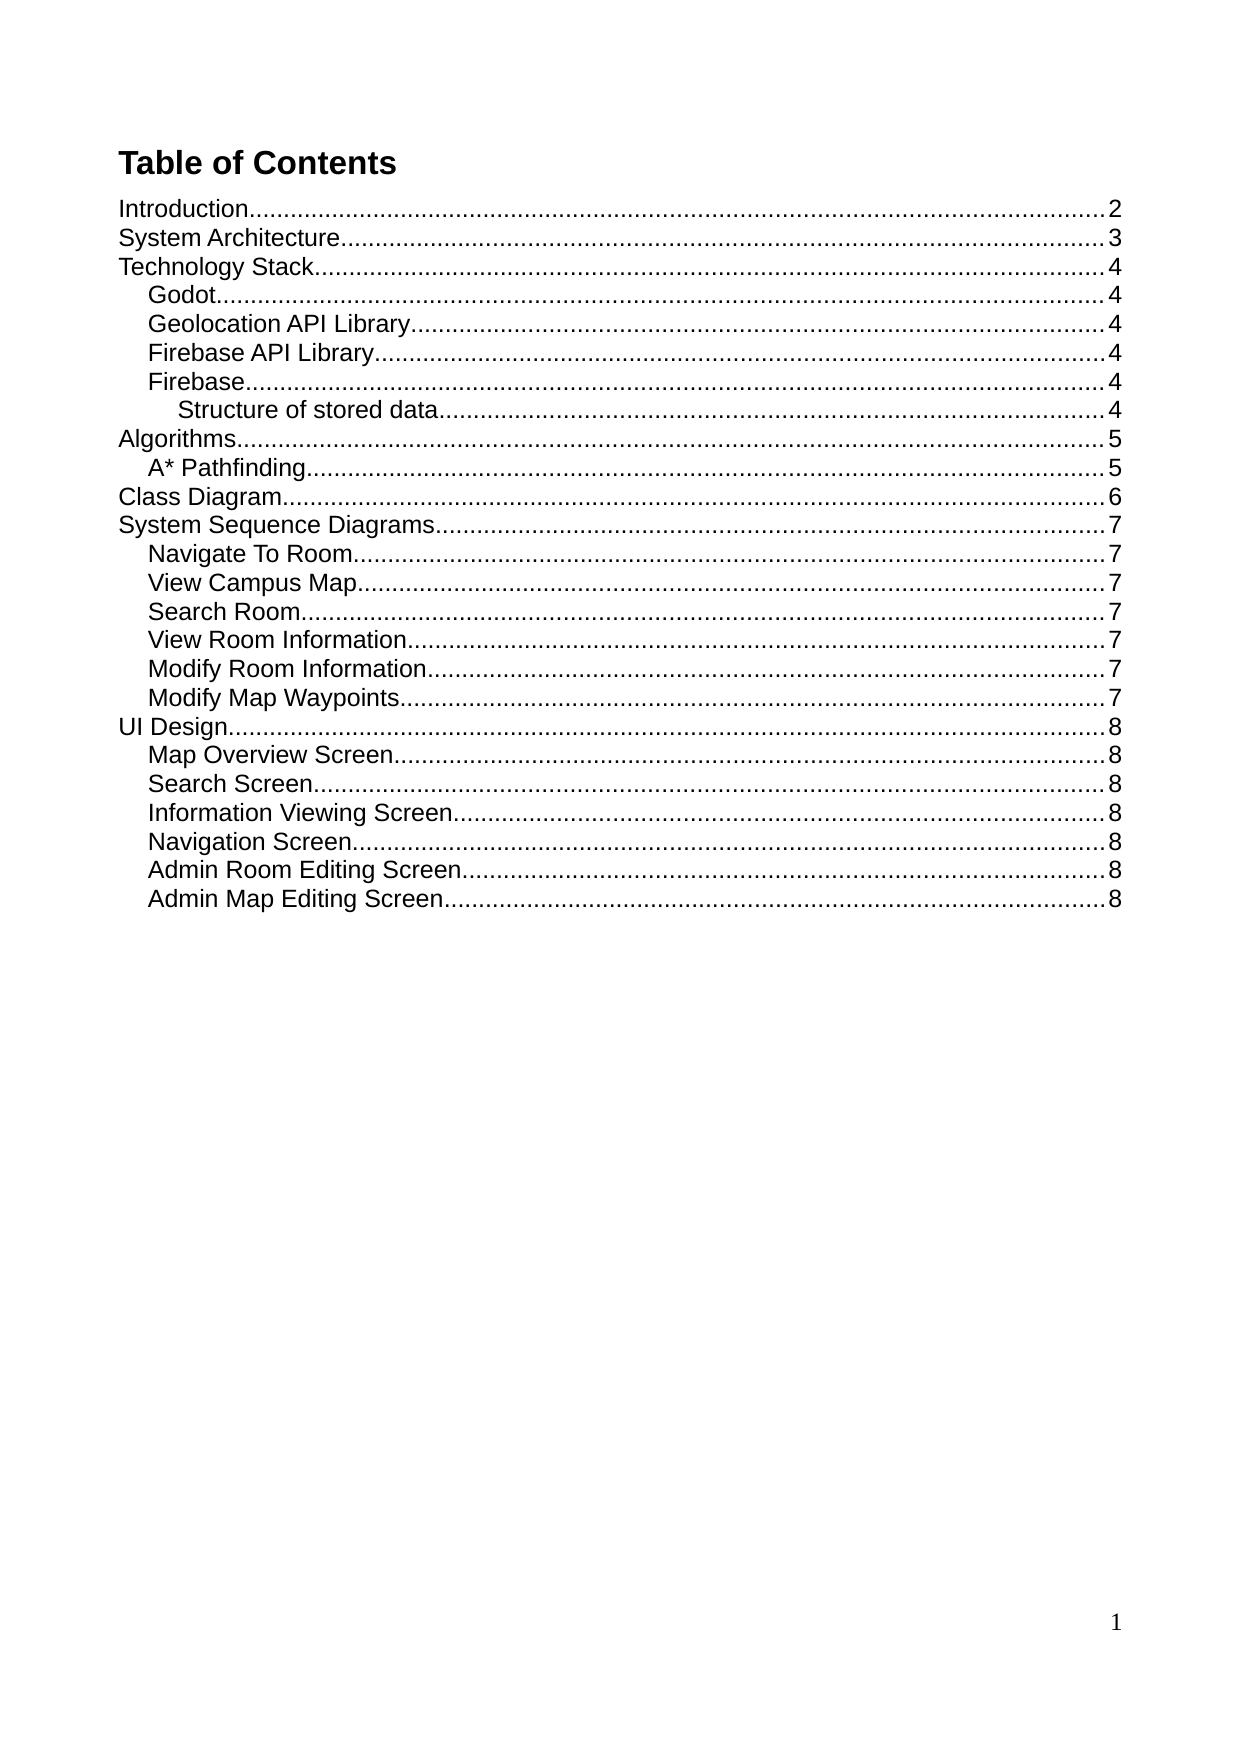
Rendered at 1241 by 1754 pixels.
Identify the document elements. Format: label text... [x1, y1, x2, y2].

text System Sequence Diagrams 7 [118, 510, 1122, 539]
text A* Pathfinding 5 [148, 453, 1122, 482]
text Godot 4 [148, 280, 1122, 309]
text Class Diagram 6 [118, 482, 1122, 510]
text View Room Information 7 [148, 625, 1122, 654]
text Technology Stack 4 [118, 252, 1122, 280]
text Search Room 7 [148, 597, 1122, 625]
text System Architecture 3 [118, 223, 1122, 252]
text UI Design 8 [118, 712, 1122, 740]
text Admin Map Editing Screen 8 [148, 884, 1122, 913]
text Algorithms 5 [118, 424, 1122, 453]
text Geolocation API Library 4 [148, 309, 1122, 338]
text Navigation Screen 8 [148, 827, 1122, 855]
text Firebase API Library 4 [148, 338, 1122, 367]
text Admin Room Editing Screen 8 [148, 855, 1122, 884]
text View Campus Map 7 [148, 568, 1122, 597]
text Modify Room Information 7 [148, 654, 1122, 683]
text Firebase 4 [148, 367, 1122, 395]
subtitle Table of Contents [118, 143, 1122, 182]
text Information Viewing Screen 8 [148, 798, 1122, 827]
text Search Screen 8 [148, 769, 1122, 798]
text Map Overview Screen 8 [148, 740, 1122, 769]
text Modify Map Waypoints 7 [148, 683, 1122, 712]
text Structure of stored data 4 [177, 395, 1122, 424]
text Introduction 2 [118, 194, 1122, 223]
text Navigate To Room 7 [148, 539, 1122, 568]
